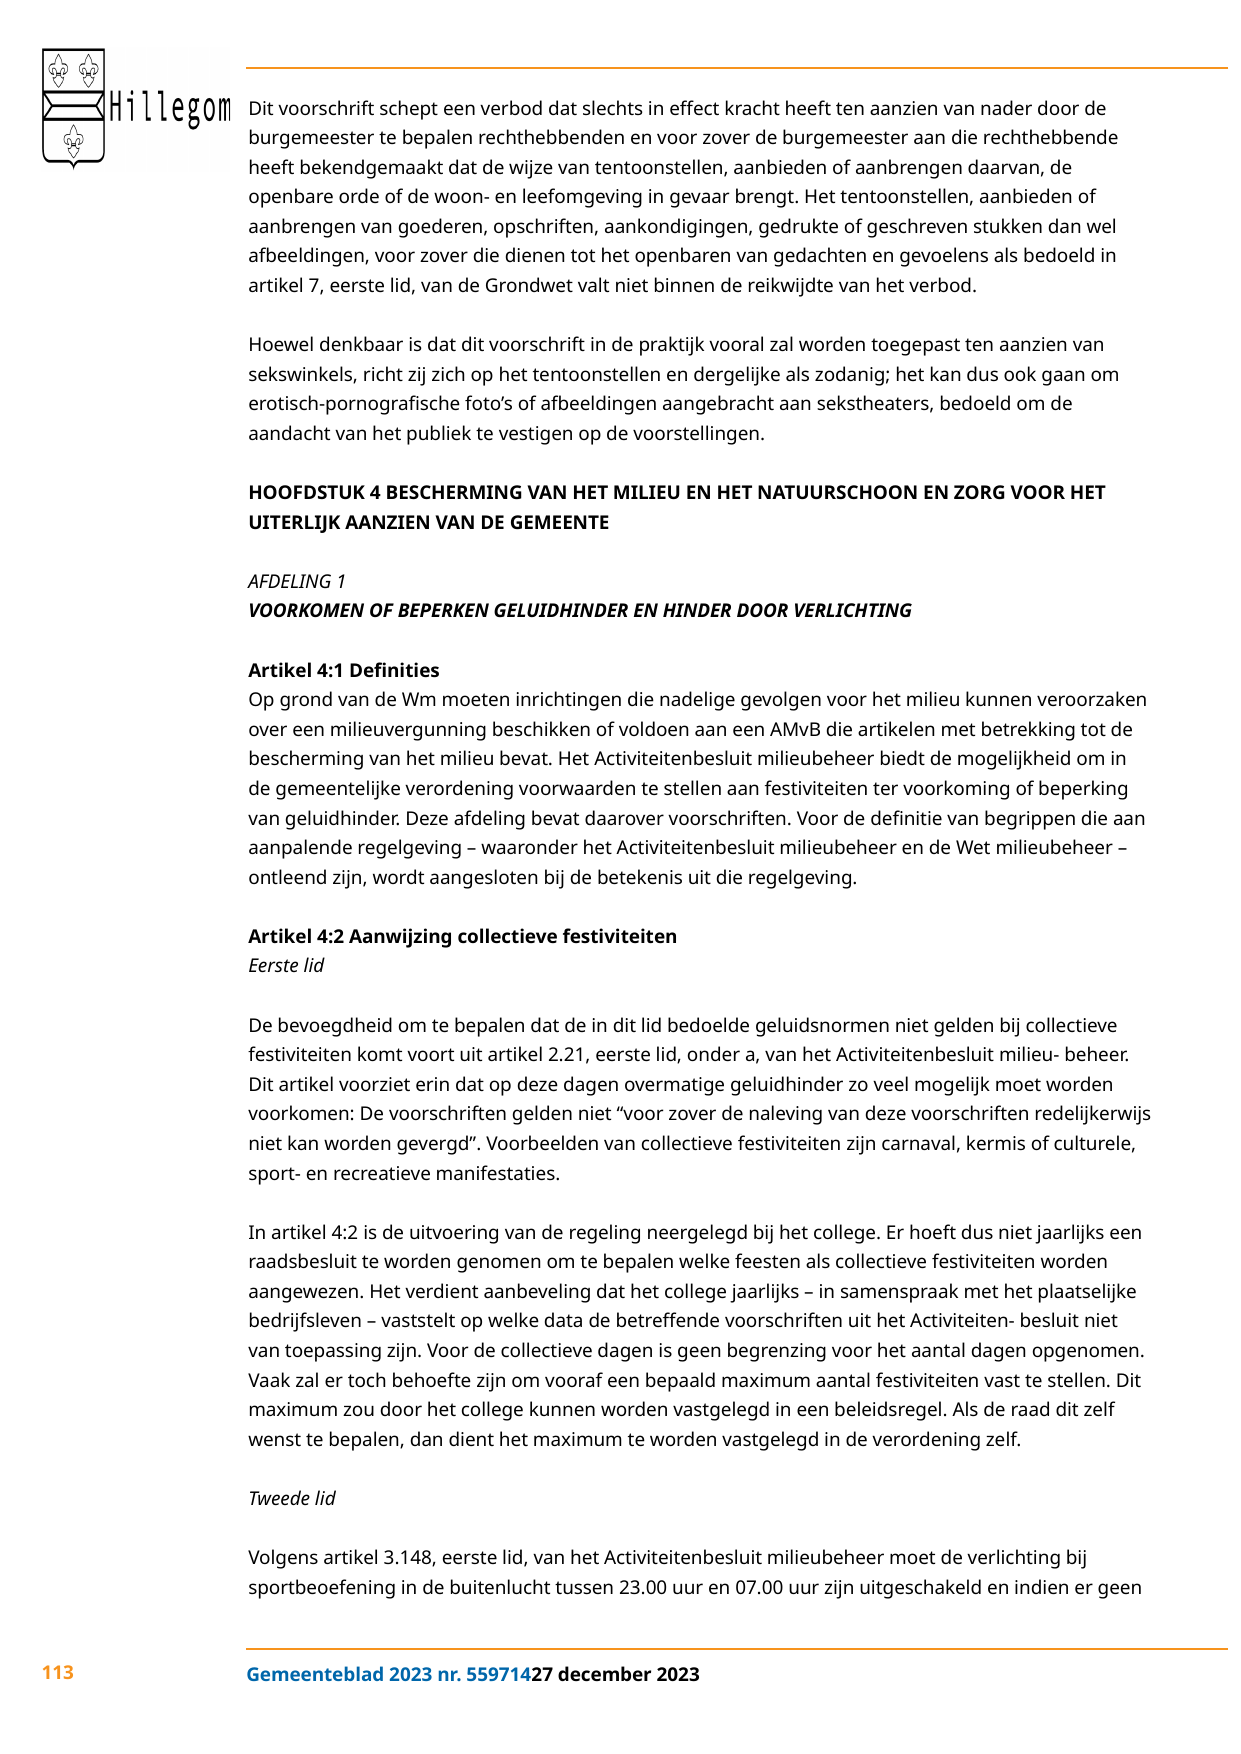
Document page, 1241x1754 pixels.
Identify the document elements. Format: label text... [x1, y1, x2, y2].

text Artikel 4:1 Definities [248, 657, 1152, 683]
text Volgens artikel 3.148, eerste lid, van het Activiteitenbesluit milieubeheer moet de verlichting bij sportbeoefening in de buitenlucht tussen 23.00 uur en 07.00 uur zijn uitgeschakeld en indien er geen [248, 1544, 1152, 1600]
text Tweede lid [248, 1485, 1152, 1511]
text Artikel 4:2 Aanwijzing collectieve festiviteiten [248, 923, 1152, 949]
text In artikel 4:2 is de uitvoering van de regeling neergelegd bij het college. Er hoeft dus niet jaarlijks een raadsbesluit te worden genomen om te bepalen welke feesten als collectieve festiviteiten worden aangewezen. Het verdient aanbeveling dat het college jaarlijks – in samenspraak met het plaatselijke bedrijfsleven – vaststelt op welke data de betreffende voorschriften uit het Activiteiten- besluit niet van toepassing zijn. Voor de collectieve dagen is geen begrenzing voor het aantal dagen opgenomen. Vaak zal er toch behoefte zijn om vooraf een bepaald maximum aantal festiviteiten vast te stellen. Dit maximum zou door het college kunnen worden vastgelegd in een beleidsregel. Als de raad dit zelf wenst te bepalen, dan dient het maximum te worden vastgelegd in de verordening zelf. [248, 1219, 1152, 1452]
text AFDELING 1 [248, 568, 1152, 594]
text VOORKOMEN OF BEPERKEN GELUIDHINDER EN HINDER DOOR VERLICHTING [248, 598, 1152, 623]
text Dit voorschrift schept een verbod dat slechts in effect kracht heeft ten aanzien van nader door de burgemeester te bepalen rechthebbenden en voor zover de burgemeester aan die rechthebbende heeft bekendgemaakt dat de wijze van tentoonstellen, aanbieden of aanbrengen daarvan, de openbare orde of de woon- en leefomgeving in gevaar brengt. Het tentoonstellen, aanbieden of aanbrengen van goederen, opschriften, aankondigingen, gedrukte of geschreven stukken dan wel afbeeldingen, voor zover die dienen tot het openbaren van gedachten en gevoelens als bedoeld in artikel 7, eerste lid, van de Grondwet valt niet binnen de reikwijdte van het verbod. [248, 95, 1152, 298]
text De bevoegdheid om te bepalen dat de in dit lid bedoelde geluidsnormen niet gelden bij collectieve festiviteiten komt voort uit artikel 2.21, eerste lid, onder a, van het Activiteitenbesluit milieu- beheer. Dit artikel voorziet erin dat op deze dagen overmatige geluidhinder zo veel mogelijk moet worden voorkomen: De voorschriften gelden niet “voor zover de naleving van deze voorschriften redelijkerwijs niet kan worden gevergd”. Voorbeelden van collectieve festiviteiten zijn carnaval, kermis of culturele, sport- en recreatieve manifestaties. [248, 1012, 1152, 1186]
text Eerste lid [248, 953, 1152, 978]
picture [41, 47, 231, 172]
text Op grond van de Wm moeten inrichtingen die nadelige gevolgen voor het milieu kunnen veroorzaken over een milieuvergunning beschikken of voldoen aan een AMvB die artikelen met betrekking tot de bescherming van het milieu bevat. Het Activiteitenbesluit milieubeheer biedt de mogelijkheid om in de gemeentelijke verordening voorwaarden te stellen aan festiviteiten ter voorkoming of beperking van geluidhinder. Deze afdeling bevat daarover voorschriften. Voor de definitie van begrippen die aan aanpalende regelgeving – waaronder het Activiteitenbesluit milieubeheer en de Wet milieubeheer – ontleend zijn, wordt aangesloten bij de betekenis uit die regelgeving. [248, 686, 1152, 890]
text Hoewel denkbaar is dat dit voorschrift in de praktijk vooral zal worden toegepast ten aanzien van sekswinkels, richt zij zich op het tentoonstellen en dergelijke als zodanig; het kan dus ook gaan om erotisch-pornografische foto’s of afbeeldingen aangebracht aan sekstheaters, bedoeld om de aandacht van het publiek te vestigen op de voorstellingen. [248, 331, 1152, 446]
text HOOFDSTUK 4 BESCHERMING VAN HET MILIEU EN HET NATUURSCHOON EN ZORG VOOR HET UITERLIJK AANZIEN VAN DE GEMEENTE [248, 479, 1152, 535]
